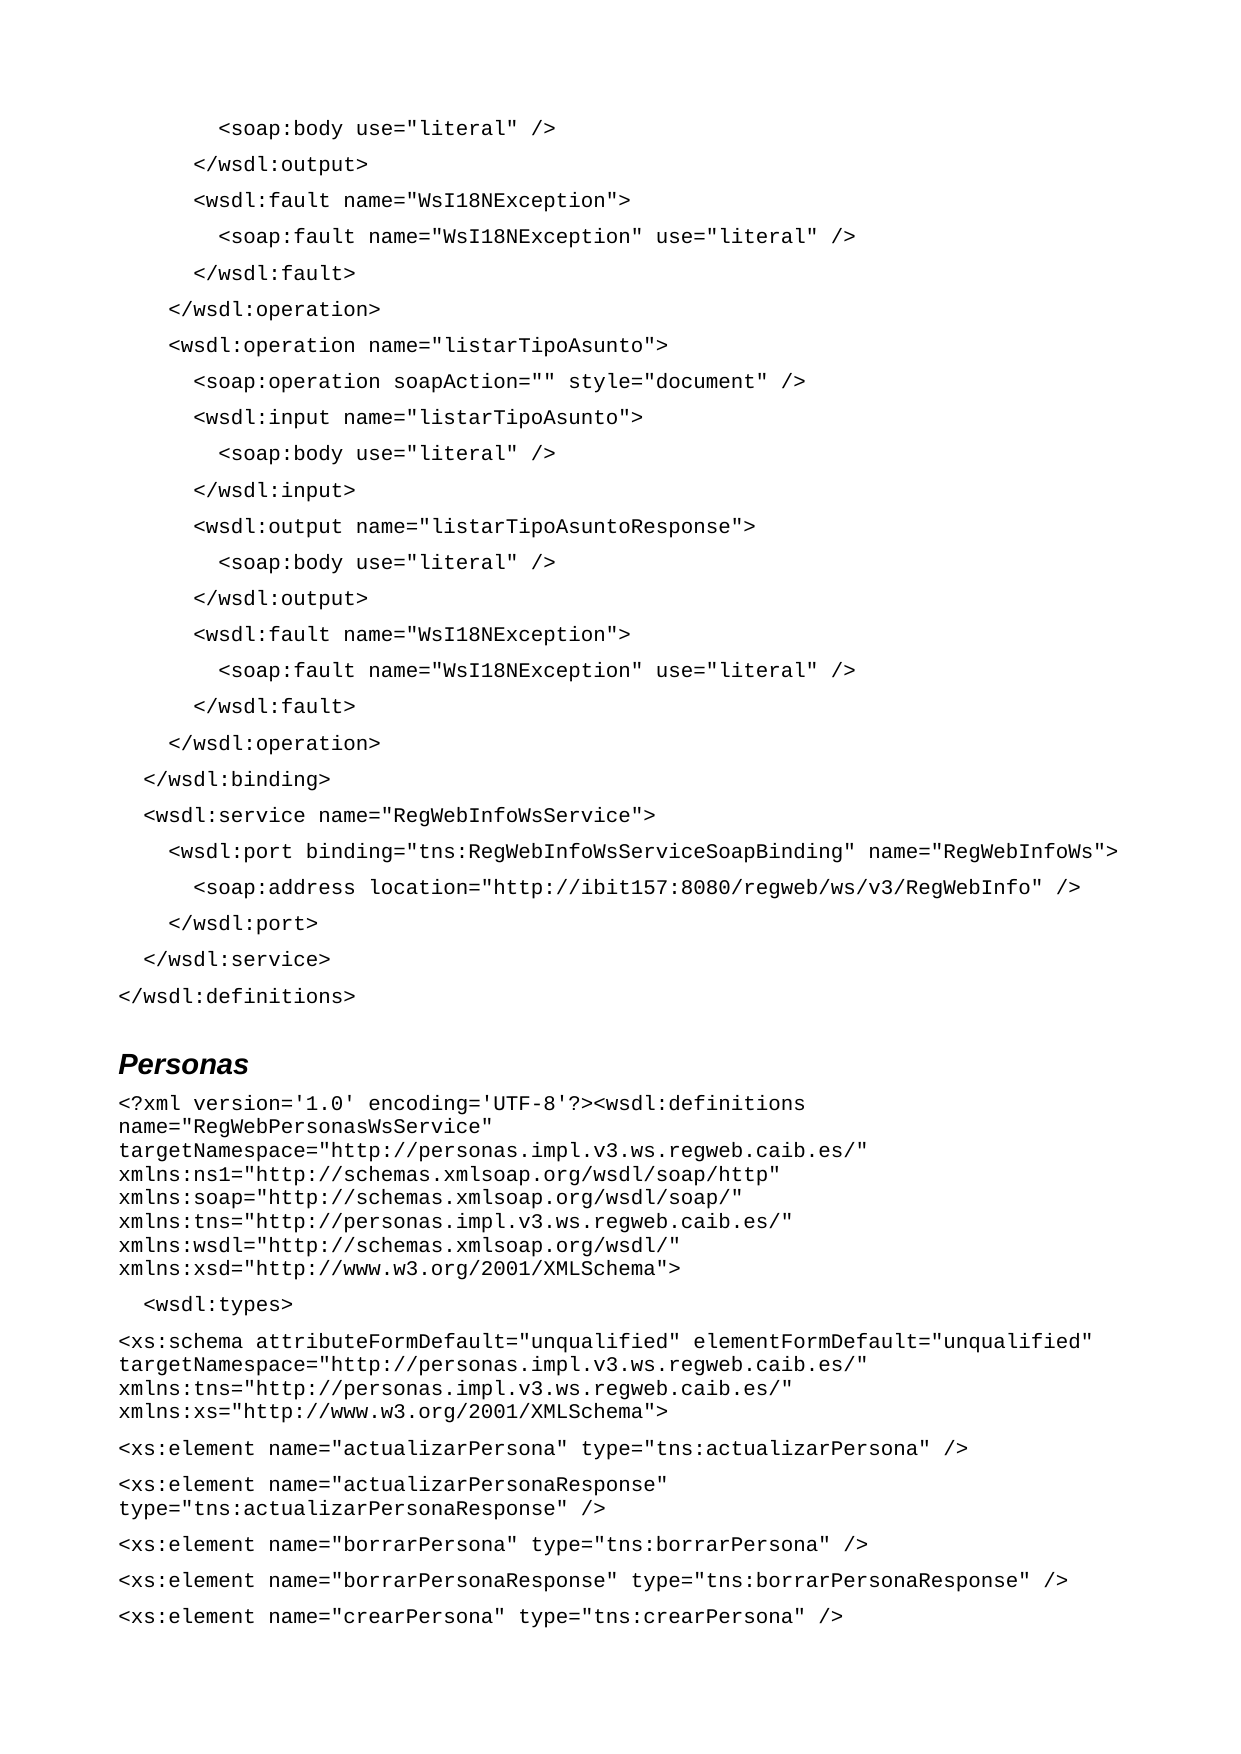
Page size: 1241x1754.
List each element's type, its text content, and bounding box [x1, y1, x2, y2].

text </wsdl:input> [118, 479, 1122, 503]
text </wsdl:binding> [118, 769, 1122, 792]
text <xs:element name="borrarPersonaResponse" type="tns:borrarPersonaResponse" /> [118, 1570, 1122, 1593]
text <xs:element name="actualizarPersonaResponse" type="tns:actualizarPersonaResponse" /> [118, 1474, 1122, 1521]
text <wsdl:fault name="WsI18NException"> [118, 624, 1122, 648]
text <soap:fault name="WsI18NException" use="literal" /> [118, 660, 1122, 684]
text <wsdl:service name="RegWebInfoWsService"> [118, 805, 1122, 828]
text <?xml version='1.0' encoding='UTF-8'?><wsdl:definitions name="RegWebPersonasWsService" targetNamespace="http://personas.impl.v3.ws.regweb.caib.es/" xmlns:ns1="http://schemas.xmlsoap.org/wsdl/soap/http" xmlns:soap="http://schemas.xmlsoap.org/wsdl/soap/" xmlns:tns="http://personas.impl.v3.ws.regweb.caib.es/" xmlns:wsdl="http://schemas.xmlsoap.org/wsdl/" xmlns:xsd="http://www.w3.org/2001/XMLSchema"> [118, 1093, 1122, 1282]
text <wsdl:port binding="tns:RegWebInfoWsServiceSoapBinding" name="RegWebInfoWs"> [118, 841, 1122, 865]
text </wsdl:fault> [118, 263, 1122, 286]
text <wsdl:fault name="WsI18NException"> [118, 190, 1122, 214]
text <wsdl:types> [118, 1294, 1122, 1318]
text </wsdl:operation> [118, 733, 1122, 756]
text <soap:body use="literal" /> [118, 443, 1122, 467]
text <soap:operation soapAction="" style="document" /> [118, 371, 1122, 395]
text </wsdl:output> [118, 154, 1122, 178]
text <xs:element name="borrarPersona" type="tns:borrarPersona" /> [118, 1534, 1122, 1557]
text <soap:address location="http://ibit157:8080/regweb/ws/v3/RegWebInfo" /> [118, 877, 1122, 901]
text </wsdl:operation> [118, 299, 1122, 322]
text </wsdl:port> [118, 913, 1122, 937]
text <wsdl:input name="listarTipoAsunto"> [118, 407, 1122, 431]
text <soap:body use="literal" /> [118, 552, 1122, 576]
subtitle Personas [118, 1047, 1122, 1080]
text <soap:body use="literal" /> [118, 118, 1122, 142]
text <soap:fault name="WsI18NException" use="literal" /> [118, 227, 1122, 250]
text <xs:element name="actualizarPersona" type="tns:actualizarPersona" /> [118, 1438, 1122, 1461]
text </wsdl:definitions> [118, 986, 1122, 1009]
text <xs:element name="crearPersona" type="tns:crearPersona" /> [118, 1606, 1122, 1629]
text <wsdl:output name="listarTipoAsuntoResponse"> [118, 516, 1122, 539]
text <xs:schema attributeFormDefault="unqualified" elementFormDefault="unqualified" targetNamespace="http://personas.impl.v3.ws.regweb.caib.es/" xmlns:tns="http://personas.impl.v3.ws.regweb.caib.es/" xmlns:xs="http://www.w3.org/2001/XMLSchema"> [118, 1331, 1122, 1425]
text </wsdl:output> [118, 588, 1122, 612]
text </wsdl:fault> [118, 696, 1122, 720]
text </wsdl:service> [118, 949, 1122, 973]
text <wsdl:operation name="listarTipoAsunto"> [118, 335, 1122, 359]
